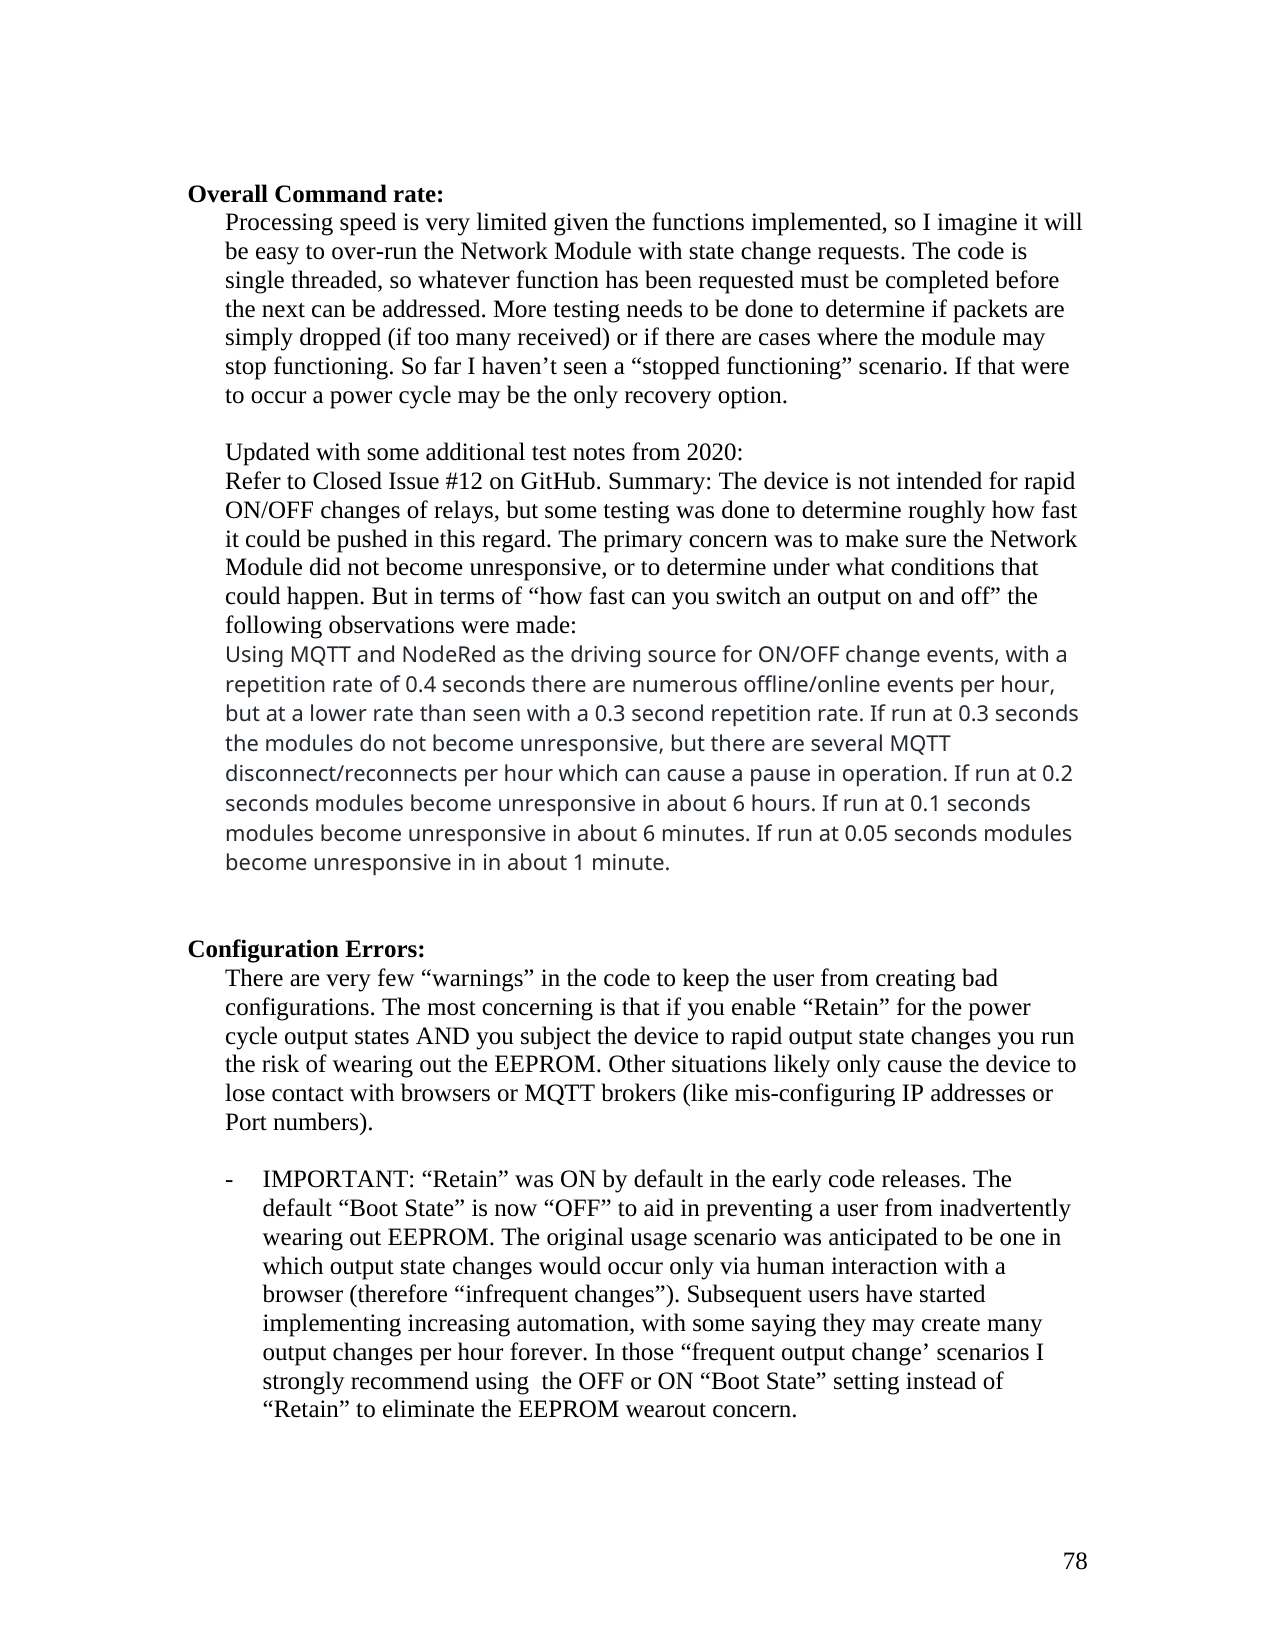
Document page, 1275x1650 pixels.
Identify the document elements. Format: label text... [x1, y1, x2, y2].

text Refer to Closed Issue #12 on GitHub. Summary: The device is not intended for rapid ON/OFF changes of relays, but some testing was done to determine roughly how fast it could be pushed in this regard. The primary concern was to make sure the Network Module did not become unresponsive, or to determine under what conditions that could happen. But in terms of “how fast can you switch an output on and off” the following observations were made: [225, 466, 1087, 639]
list IMPORTANT: “Retain” was ON by default in the early code releases. The default “Boot State” is now “OFF” to aid in preventing a user from inadvertently wearing out EEPROM. The original usage scenario was anticipated to be one in which output state changes would occur only via human interaction with a browser (therefore “infrequent changes”). Subsequent users have started implementing increasing automation, with some saying they may create many output changes per hour forever. In those “frequent output change’ scenarios I strongly recommend using the OFF or ON “Boot State” setting instead of “Retain” to eliminate the EEPROM wearout concern. [225, 1164, 1087, 1423]
text There are very few “warnings” in the code to keep the user from creating bad configurations. The most concerning is that if you enable “Retain” for the power cycle output states AND you subject the device to rapid output state changes you run the risk of wearing out the EEPROM. Other situations likely only cause the device to lose contact with browsers or MQTT brokers (like mis-configuring IP addresses or Port numbers). [225, 963, 1087, 1136]
text Processing speed is very limited given the functions implemented, so I imagine it will be easy to over-run the Network Module with state change requests. The code is single threaded, so whatever function has been requested must be completed before the next can be addressed. More testing needs to be done to determine if packets are simply dropped (if too many received) or if there are cases where the module may stop functioning. So far I haven’t seen a “stopped functioning” scenario. If that were to occur a power cycle may be the only recovery option. [225, 207, 1087, 409]
text Configuration Errors: [187, 934, 1087, 963]
text Using MQTT and NodeRed as the driving source for ON/OFF change events, with a repetition rate of 0.4 seconds there are numerous offline/online events per hour, but at a lower rate than seen with a 0.3 second repetition rate. If run at 0.3 seconds the modules do not become unresponsive, but there are several MQTT disconnect/reconnects per hour which can cause a pause in operation. If run at 0.2 seconds modules become unresponsive in about 6 hours. If run at 0.1 seconds modules become unresponsive in about 6 minutes. If run at 0.05 seconds modules become unresponsive in in about 1 minute. [225, 639, 1087, 877]
text Updated with some additional test notes from 2020: [225, 437, 1087, 466]
text Overall Command rate: [187, 179, 1087, 207]
